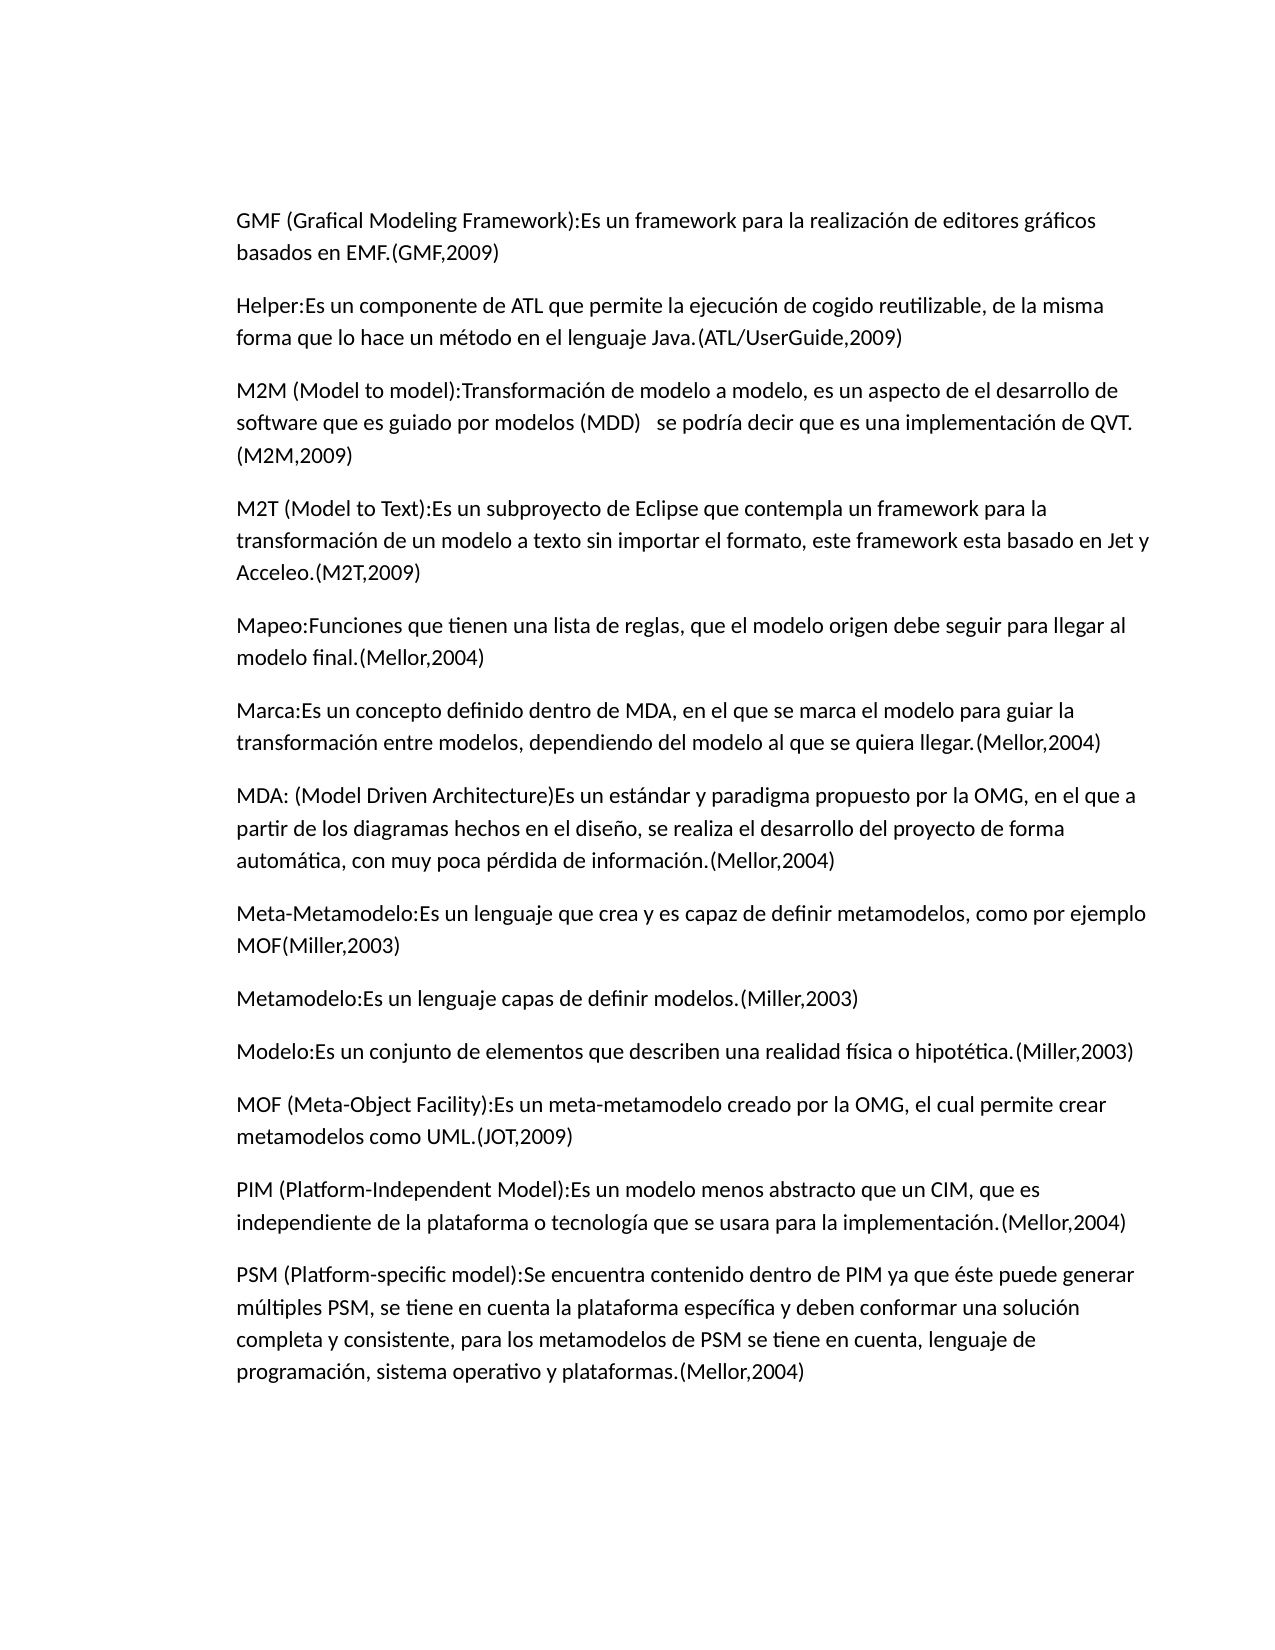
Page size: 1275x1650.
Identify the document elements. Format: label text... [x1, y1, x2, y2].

text MOF (Meta-Object Facility):Es un meta-metamodelo creado por la OMG, el cual permite crear metamodelos como UML.(JOT,2009) [236, 1090, 1157, 1150]
text GMF (Grafical Modeling Framework):Es un framework para la realización de editores gráficos basados en EMF.(GMF,2009) [236, 206, 1157, 266]
text M2M (Model to model):Transformación de modelo a modelo, es un aspecto de el desarrollo de software que es guiado por modelos (MDD) se podría decir que es una implementación de QVT.(M2M,2009) [236, 376, 1157, 469]
text Marca:Es un concepto definido dentro de MDA, en el que se marca el modelo para guiar la transformación entre modelos, dependiendo del modelo al que se quiera llegar.(Mellor,2004) [236, 696, 1157, 757]
text PIM (Platform-Independent Model):Es un modelo menos abstracto que un CIM, que es independiente de la plataforma o tecnología que se usara para la implementación.(Mellor,2004) [236, 1175, 1157, 1236]
text Meta-Metamodelo:Es un lenguaje que crea y es capaz de definir metamodelos, como por ejemplo MOF(Miller,2003) [236, 899, 1157, 959]
text Mapeo:Funciones que tienen una lista de reglas, que el modelo origen debe seguir para llegar al modelo final.(Mellor,2004) [236, 611, 1157, 671]
text PSM (Platform-specific model):Se encuentra contenido dentro de PIM ya que éste puede generar múltiples PSM, se tiene en cuenta la plataforma específica y deben conformar una solución completa y consistente, para los metamodelos de PSM se tiene en cuenta, lenguaje de programación, sistema operativo y plataformas.(Mellor,2004) [236, 1261, 1157, 1385]
text M2T (Model to Text):Es un subproyecto de Eclipse que contempla un framework para la transformación de un modelo a texto sin importar el formato, este framework esta basado en Jet y Acceleo.(M2T,2009) [236, 494, 1157, 586]
text Modelo:Es un conjunto de elementos que describen una realidad física o hipotética.(Miller,2003) [236, 1037, 1157, 1065]
text Helper:Es un componente de ATL que permite la ejecución de cogido reutilizable, de la misma forma que lo hace un método en el lenguaje Java.(ATL/UserGuide,2009) [236, 291, 1157, 351]
text Metamodelo:Es un lenguaje capas de definir modelos.(Miller,2003) [236, 984, 1157, 1012]
text MDA: (Model Driven Architecture)Es un estándar y paradigma propuesto por la OMG, en el que a partir de los diagramas hechos en el diseño, se realiza el desarrollo del proyecto de forma automática, con muy poca pérdida de información.(Mellor,2004) [236, 782, 1157, 874]
